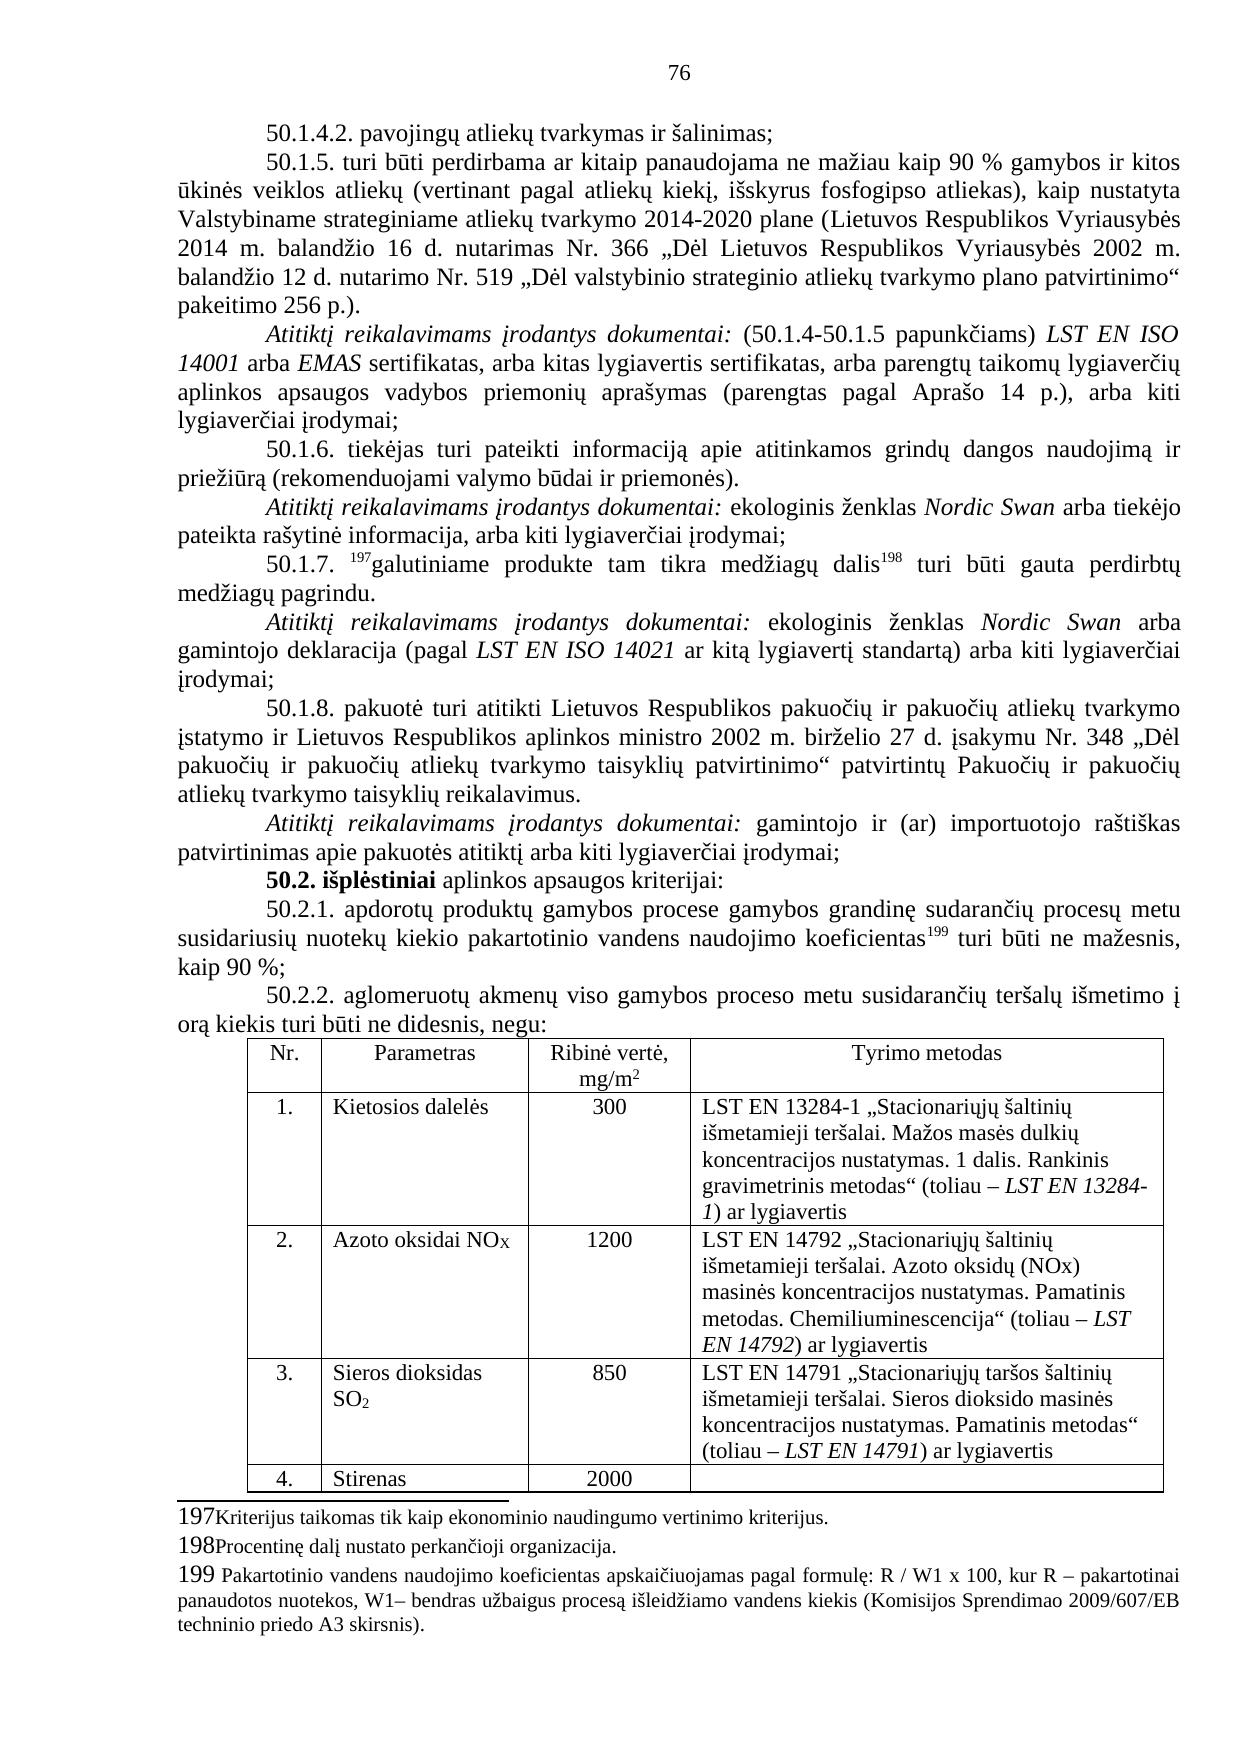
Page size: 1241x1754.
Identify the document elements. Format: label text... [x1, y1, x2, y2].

text 50.1.8. pakuotė turi atitikti Lietuvos Respublikos pakuočių ir pakuočių atliekų tvarkymo įstatymo ir Lietuvos Respublikos aplinkos ministro 2002 m. birželio 27 d. įsakymu Nr. 348 „Dėl pakuočių ir pakuočių atliekų tvarkymo taisyklių patvirtinimo“ patvirtintų Pakuočių ir pakuočių atliekų tvarkymo taisyklių reikalavimus. [177, 693, 1181, 808]
text Atitiktį reikalavimams įrodantys dokumentai: ekologinis ženklas Nordic Swan arba gamintojo deklaracija (pagal LST EN ISO 14021 ar kitą lygiavertį standartą) arba kiti lygiaverčiai įrodymai; [177, 607, 1181, 693]
table_cell [691, 1465, 1163, 1491]
table_cell LST EN 14792 „Stacionariųjų šaltinių išmetamieji teršalai. Azoto oksidų (NOx) masinės koncentracijos nustatymas. Pamatinis metodas. Chemiliuminescencija“ (toliau – LST EN 14792) ar lygiavertis [691, 1226, 1163, 1357]
text 50.1.5. turi būti perdirbama ar kitaip panaudojama ne mažiau kaip 90 % gamybos ir kitos ūkinės veiklos atliekų (vertinant pagal atliekų kiekį, išskyrus fosfogipso atliekas), kaip nustatyta Valstybiname strateginiame atliekų tvarkymo 2014-2020 plane (Lietuvos Respublikos Vyriausybės 2014 m. balandžio 16 d. nutarimas Nr. 366 „Dėl Lietuvos Respublikos Vyriausybės 2002 m. balandžio 12 d. nutarimo Nr. 519 „Dėl valstybinio strateginio atliekų tvarkymo plano patvirtinimo“ pakeitimo 256 p.). [177, 147, 1181, 319]
table_cell 850 [529, 1359, 690, 1464]
text Atitiktį reikalavimams įrodantys dokumentai: ekologinis ženklas Nordic Swan arba tiekėjo pateikta rašytinė informacija, arba kiti lygiaverčiai įrodymai; [177, 492, 1181, 549]
text Atitiktį reikalavimams įrodantys dokumentai: gamintojo ir (ar) importuotojo raštiškas patvirtinimas apie pakuotės atitiktį arba kiti lygiaverčiai įrodymai; [177, 808, 1181, 866]
text Atitiktį reikalavimams įrodantys dokumentai: (50.1.4-50.1.5 papunkčiams) LST EN ISO 14001 arba EMAS sertifikatas, arba kitas lygiavertis sertifikatas, arba parengtų taikomų lygiaverčių aplinkos apsaugos vadybos priemonių aprašymas (parengtas pagal Aprašo 14 p.), arba kiti lygiaverčiai įrodymai; [177, 319, 1181, 434]
table_cell 3. [248, 1359, 321, 1464]
table_cell Sieros dioksidas SO2 [322, 1359, 528, 1464]
text Kriterijus taikomas tik kaip ekonominio naudingumo vertinimo kriterijus. [177, 1501, 1181, 1530]
table_cell 1200 [529, 1226, 690, 1357]
table_header Nr. [248, 1039, 321, 1092]
table_cell 300 [529, 1093, 690, 1225]
text 50.2. išplėstiniai aplinkos apsaugos kriterijai: [177, 866, 1181, 894]
table_cell 1. [248, 1093, 321, 1225]
table_cell 4. [248, 1465, 321, 1491]
text 50.1.7. galutiniame produkte tam tikra medžiagų dalis turi būti gauta perdirbtų medžiagų pagrindu. [177, 549, 1181, 607]
table_header Ribinė vertė, mg/m2 [529, 1039, 690, 1092]
text 50.1.6. tiekėjas turi pateikti informaciją apie atitinkamos grindų dangos naudojimą ir priežiūrą (rekomenduojami valymo būdai ir priemonės). [177, 434, 1181, 492]
table_cell Azoto oksidai NOX [322, 1226, 528, 1357]
table_cell 2. [248, 1226, 321, 1357]
table_cell Kietosios dalelės [322, 1093, 528, 1225]
text Pakartotinio vandens naudojimo koeficientas apskaičiuojamas pagal formulę: R / W1 x 100, kur R – pakartotinai panaudotos nuotekos, W1– bendras užbaigus procesą išleidžiamo vandens kiekis (Komisijos Sprendimao 2009/607/EB techninio priedo A3 skirsnis). [177, 1559, 1181, 1636]
table_header Parametras [322, 1039, 528, 1092]
table_cell LST EN 13284-1 „Stacionariųjų šaltinių išmetamieji teršalai. Mažos masės dulkių koncentracijos nustatymas. 1 dalis. Rankinis gravimetrinis metodas“ (toliau – LST EN 13284-1) ar lygiavertis [691, 1093, 1163, 1225]
text 50.1.4.2. pavojingų atliekų tvarkymas ir šalinimas; [177, 118, 1181, 147]
table_cell 2000 [529, 1465, 690, 1491]
text 50.2.1. apdorotų produktų gamybos procese gamybos grandinę sudarančių procesų metu susidariusių nuotekų kiekio pakartotinio vandens naudojimo koeficientas turi būti ne mažesnis, kaip 90 %; [177, 894, 1181, 981]
table_cell Stirenas [322, 1465, 528, 1491]
table_cell LST EN 14791 „Stacionariųjų taršos šaltinių išmetamieji teršalai. Sieros dioksido masinės koncentracijos nustatymas. Pamatinis metodas“ (toliau – LST EN 14791) ar lygiavertis [691, 1359, 1163, 1464]
table_header Tyrimo metodas [691, 1039, 1163, 1092]
text 50.2.2. aglomeruotų akmenų viso gamybos proceso metu susidarančių teršalų išmetimo į orą kiekis turi būti ne didesnis, negu: [177, 981, 1181, 1038]
text Procentinę dalį nustato perkančioji organizacija. [177, 1530, 1181, 1559]
